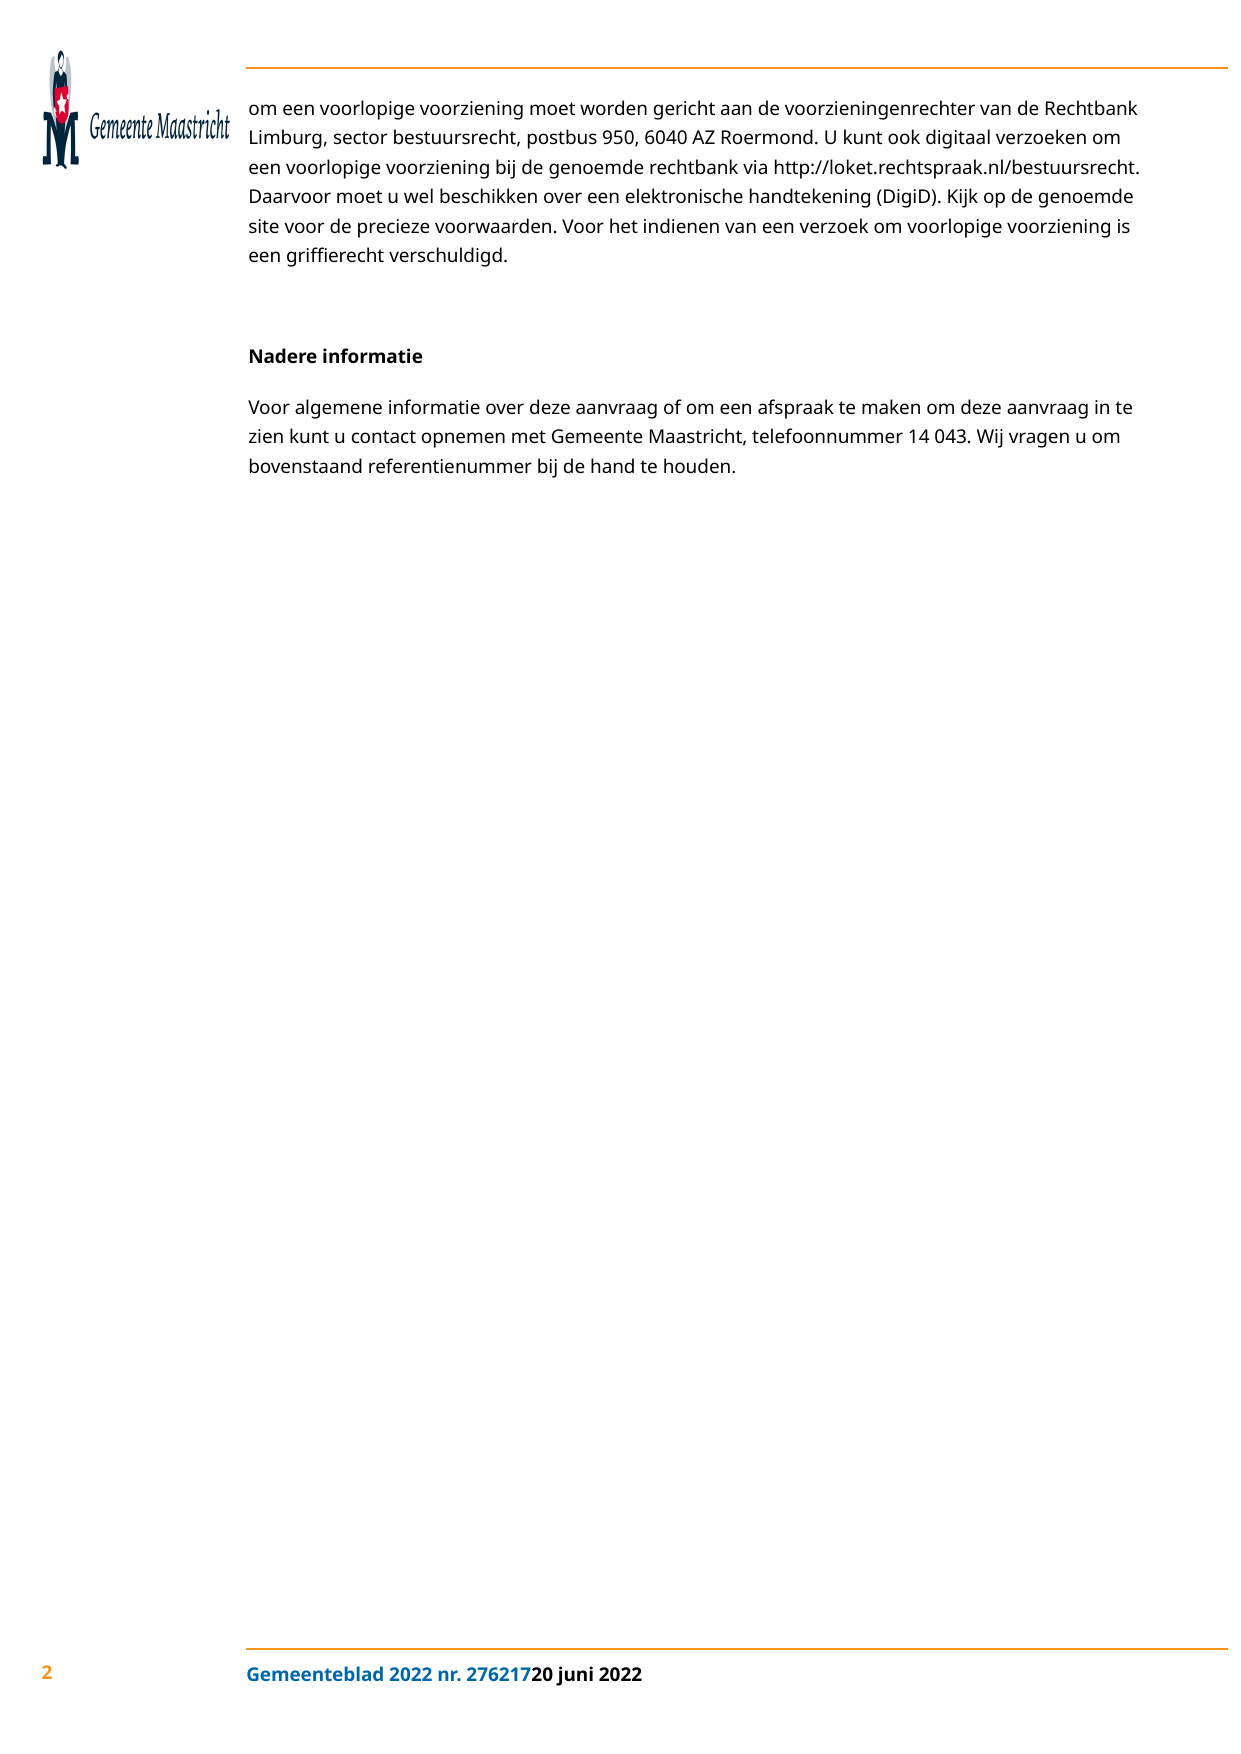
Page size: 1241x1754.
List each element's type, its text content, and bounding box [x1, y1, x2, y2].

text Nadere informatie [248, 343, 1152, 369]
picture [41, 47, 231, 172]
text Voor algemene informatie over deze aanvraag of om een afspraak te maken om deze aanvraag in te zien kunt u contact opnemen met Gemeente Maastricht, telefoonnummer 14 043. Wij vragen u om bovenstaand referentienummer bij de hand te houden. [248, 394, 1152, 479]
text om een voorlopige voorziening moet worden gericht aan de voorzieningenrechter van de Rechtbank Limburg, sector bestuursrecht, postbus 950, 6040 AZ Roermond. U kunt ook digitaal verzoeken om een voorlopige voorziening bij de genoemde rechtbank via http://loket.rechtspraak.nl/bestuursrecht. Daarvoor moet u wel beschikken over een elektronische handtekening (DigiD). Kijk op de genoemde site voor de precieze voorwaarden. Voor het indienen van een verzoek om voorlopige voorziening is een griffierecht verschuldigd. [248, 95, 1152, 268]
